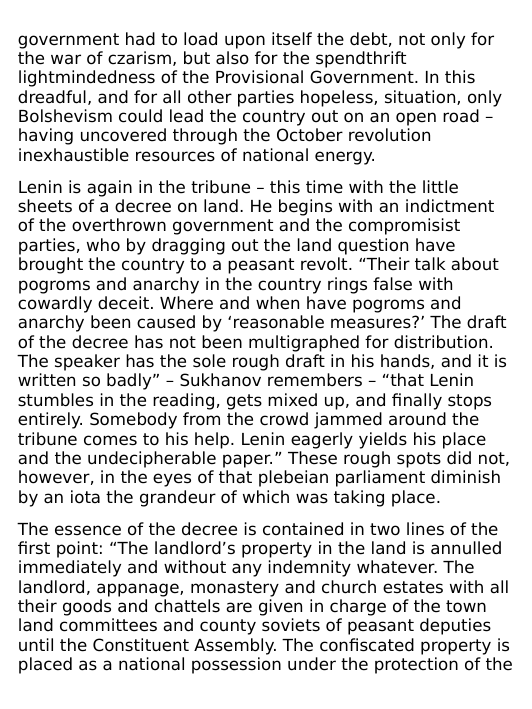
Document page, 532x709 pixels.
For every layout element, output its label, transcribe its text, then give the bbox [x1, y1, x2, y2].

text The essence of the decree is contained in two lines of the first point: “The landlord’s property in the land is annulled immediately and without any indemnity whatever. The landlord, appanage, monastery and church estates with all their goods and chattels are given in charge of the town land committees and county soviets of peasant deputies until the Constituent Assembly. The confiscated property is placed as a national possession under the protection of the [18, 519, 514, 674]
text Lenin is again in the tribune – this time with the little sheets of a decree on land. He begins with an indictment of the overthrown government and the compromisist parties, who by dragging out the land question have brought the country to a peasant revolt. “Their talk about pogroms and anarchy in the country rings false with cowardly deceit. Where and when have pogroms and anarchy been caused by ‘reasonable measures?’ The draft of the decree has not been multigraphed for distribution. The speaker has the sole rough draft in his hands, and it is written so badly” – Sukhanov remembers – “that Lenin stumbles in the reading, gets mixed up, and finally stops entirely. Somebody from the crowd jammed around the tribune comes to his help. Lenin eagerly yields his place and the undecipherable paper.” These rough spots did not, however, in the eyes of that plebeian parliament diminish by an iota the grandeur of which was taking place. [18, 178, 514, 507]
text government had to load upon itself the debt, not only for the war of czarism, but also for the spendthrift lightmindedness of the Provisional Government. In this dreadful, and for all other parties hopeless, situation, only Bolshevism could lead the country out on an open road – having uncovered through the October revolution inexhaustible resources of national energy. [18, 29, 514, 165]
